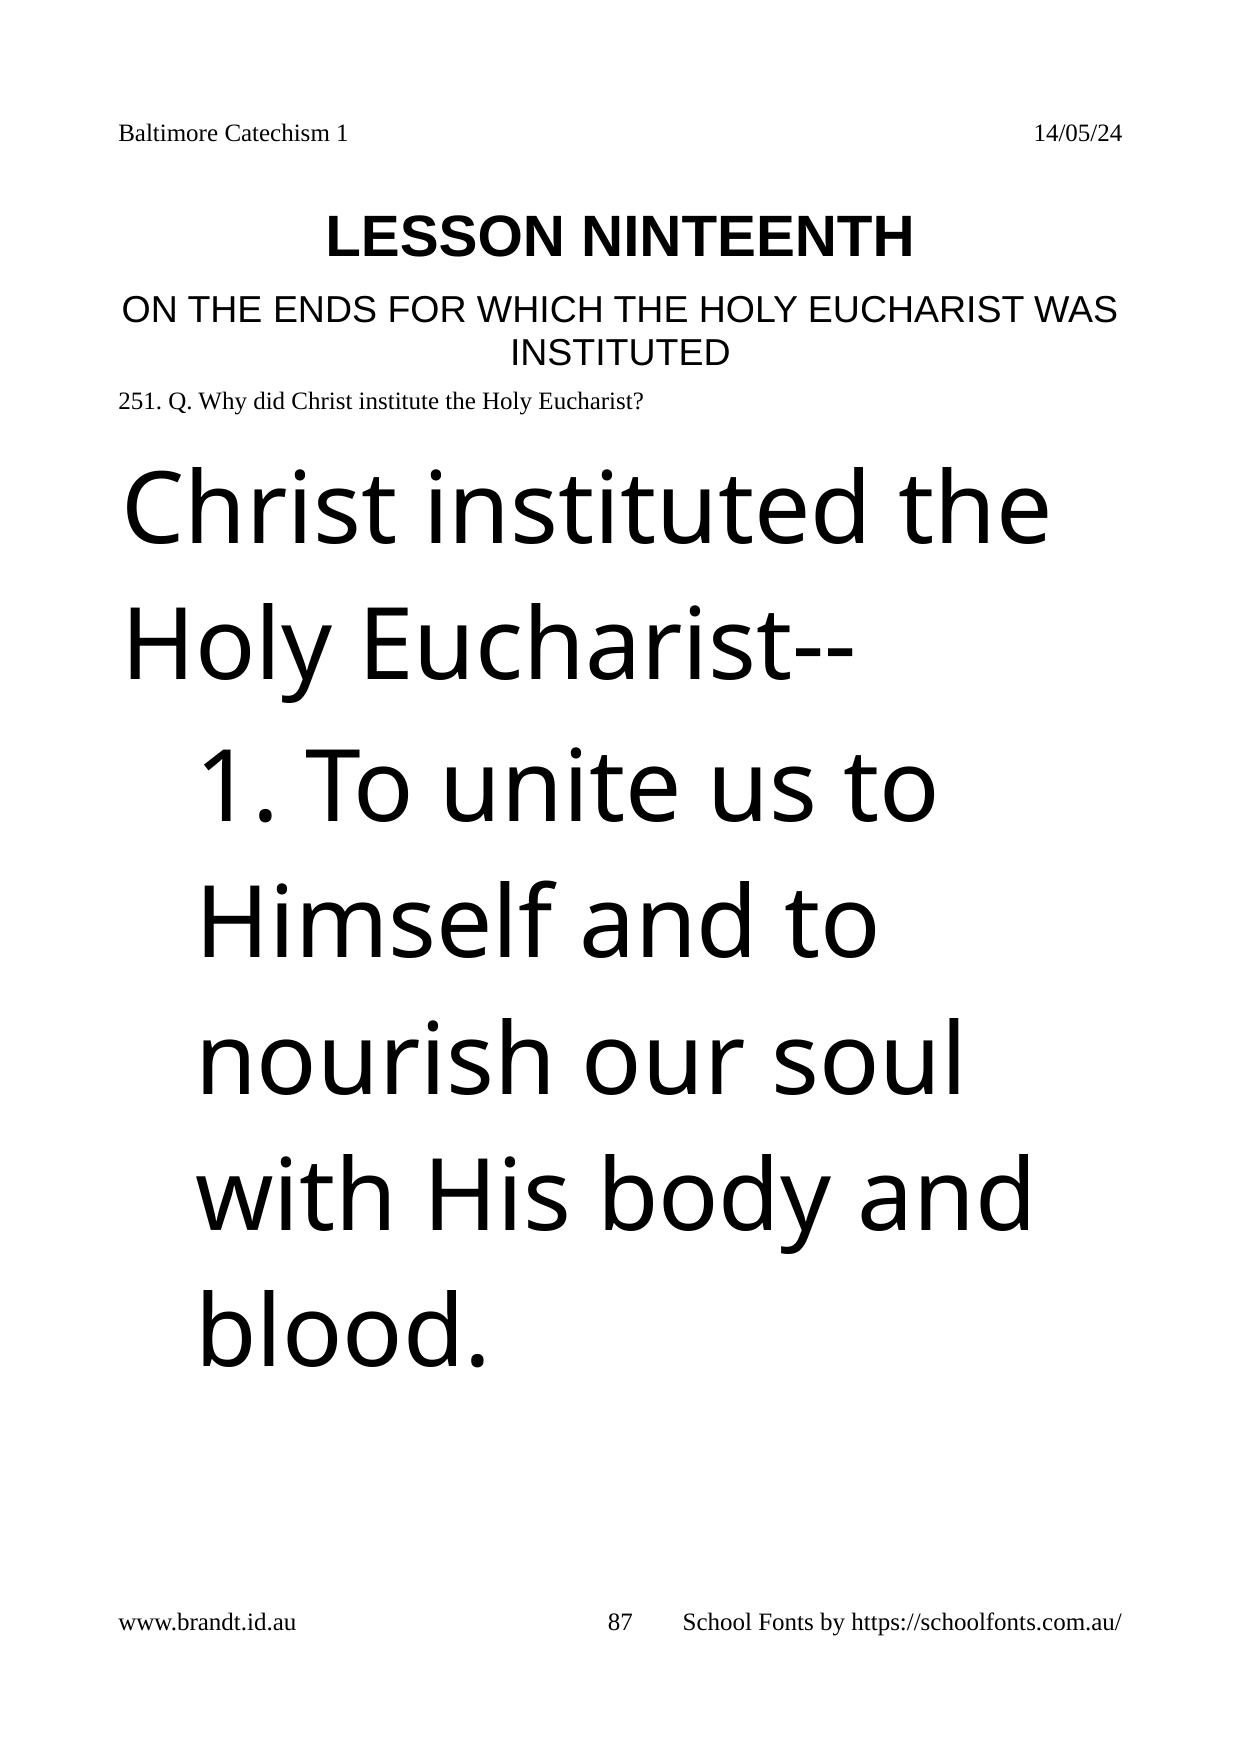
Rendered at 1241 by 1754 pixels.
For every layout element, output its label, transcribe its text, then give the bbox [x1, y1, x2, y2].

subtitle ON THE ENDS FOR WHICH THE HOLY EUCHARIST WAS INSTITUTED [118, 287, 1122, 373]
title LESSON NINTEENTH [118, 201, 1122, 268]
text Christ instituted the Holy Eucharist-- [118, 433, 1122, 712]
text 1. To unite us to Himself and to nourish our soul with His body and blood. [192, 712, 1122, 1399]
text 251. Q. Why did Christ institute the Holy Eucharist? [118, 386, 1122, 415]
